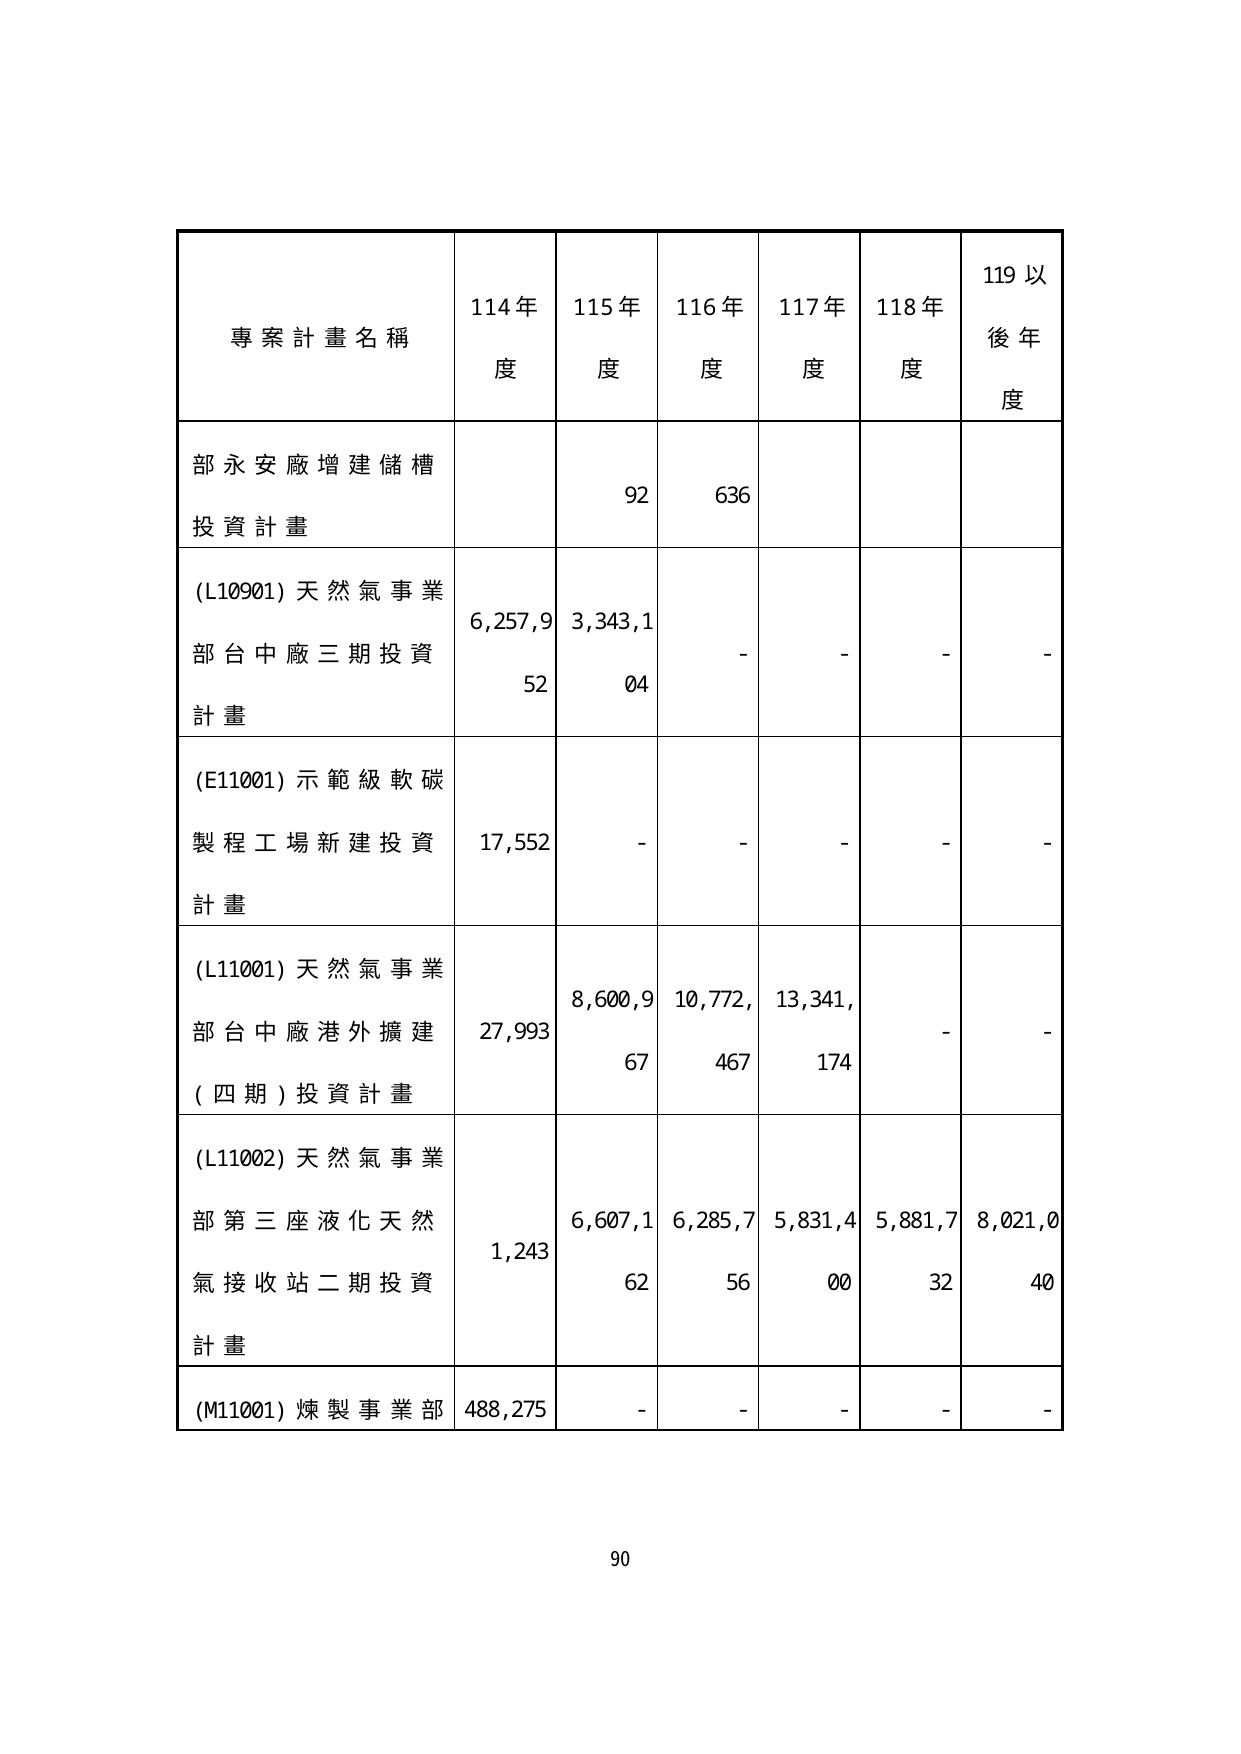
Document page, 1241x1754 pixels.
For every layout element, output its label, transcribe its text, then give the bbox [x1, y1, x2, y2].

table_cell 17,552 [455, 737, 555, 924]
table_cell 5,881,732 [861, 1115, 960, 1365]
table_cell (E11001)示範級軟碳製程工場新建投資計畫 [179, 737, 454, 924]
table_cell 6,257,952 [455, 548, 555, 736]
table_cell 636 [658, 422, 758, 546]
table_cell 6,285,756 [658, 1115, 758, 1365]
table_cell - [962, 737, 1061, 924]
table_cell - [861, 1367, 960, 1429]
table_cell - [658, 548, 758, 736]
table_cell 92 [557, 422, 657, 546]
table_header 117年度 [759, 233, 859, 420]
table_cell 488,275 [455, 1367, 555, 1429]
table_cell 6,607,162 [557, 1115, 657, 1365]
table_cell - [759, 548, 859, 736]
table_cell - [759, 737, 859, 924]
table_cell - [557, 1367, 657, 1429]
table_cell 8,600,967 [557, 926, 657, 1114]
table_cell - [962, 422, 1061, 546]
table_cell (M11001)煉製事業部 [179, 1367, 454, 1429]
table_header 119以後年度 [962, 233, 1061, 420]
table_cell - [962, 548, 1061, 736]
table_cell - [861, 548, 960, 736]
table_cell - [861, 926, 960, 1114]
table_cell - [861, 422, 960, 546]
table_cell 1,243 [455, 1115, 555, 1365]
table_header 116年度 [658, 233, 758, 420]
table_cell - [861, 737, 960, 924]
table_cell (L11002)天然氣事業部第三座液化天然氣接收站二期投資計畫 [179, 1115, 454, 1365]
table_cell - [557, 737, 657, 924]
table_cell 部永安廠增建儲槽投資計畫 [179, 422, 454, 546]
table_header 114年度 [455, 233, 555, 420]
table_cell - [658, 737, 758, 924]
table_cell 8,021,040 [962, 1115, 1061, 1365]
table_cell 13,341,174 [759, 926, 859, 1114]
table_header 專案計畫名稱 [179, 233, 454, 420]
table_cell - [962, 1367, 1061, 1429]
table_cell 3,343,104 [557, 548, 657, 736]
table_header 118年度 [861, 233, 960, 420]
table_cell - [759, 1367, 859, 1429]
table_cell [455, 422, 555, 546]
table_cell (L11001)天然氣事業部台中廠港外擴建(四期)投資計畫 [179, 926, 454, 1114]
table_cell (L10901)天然氣事業部台中廠三期投資計畫 [179, 548, 454, 736]
table_cell 27,993 [455, 926, 555, 1114]
table_cell - [658, 1367, 758, 1429]
table_cell - [962, 926, 1061, 1114]
table_cell 5,831,400 [759, 1115, 859, 1365]
table_cell 10,772,467 [658, 926, 758, 1114]
table_cell - [759, 422, 859, 546]
table_header 115年度 [557, 233, 657, 420]
